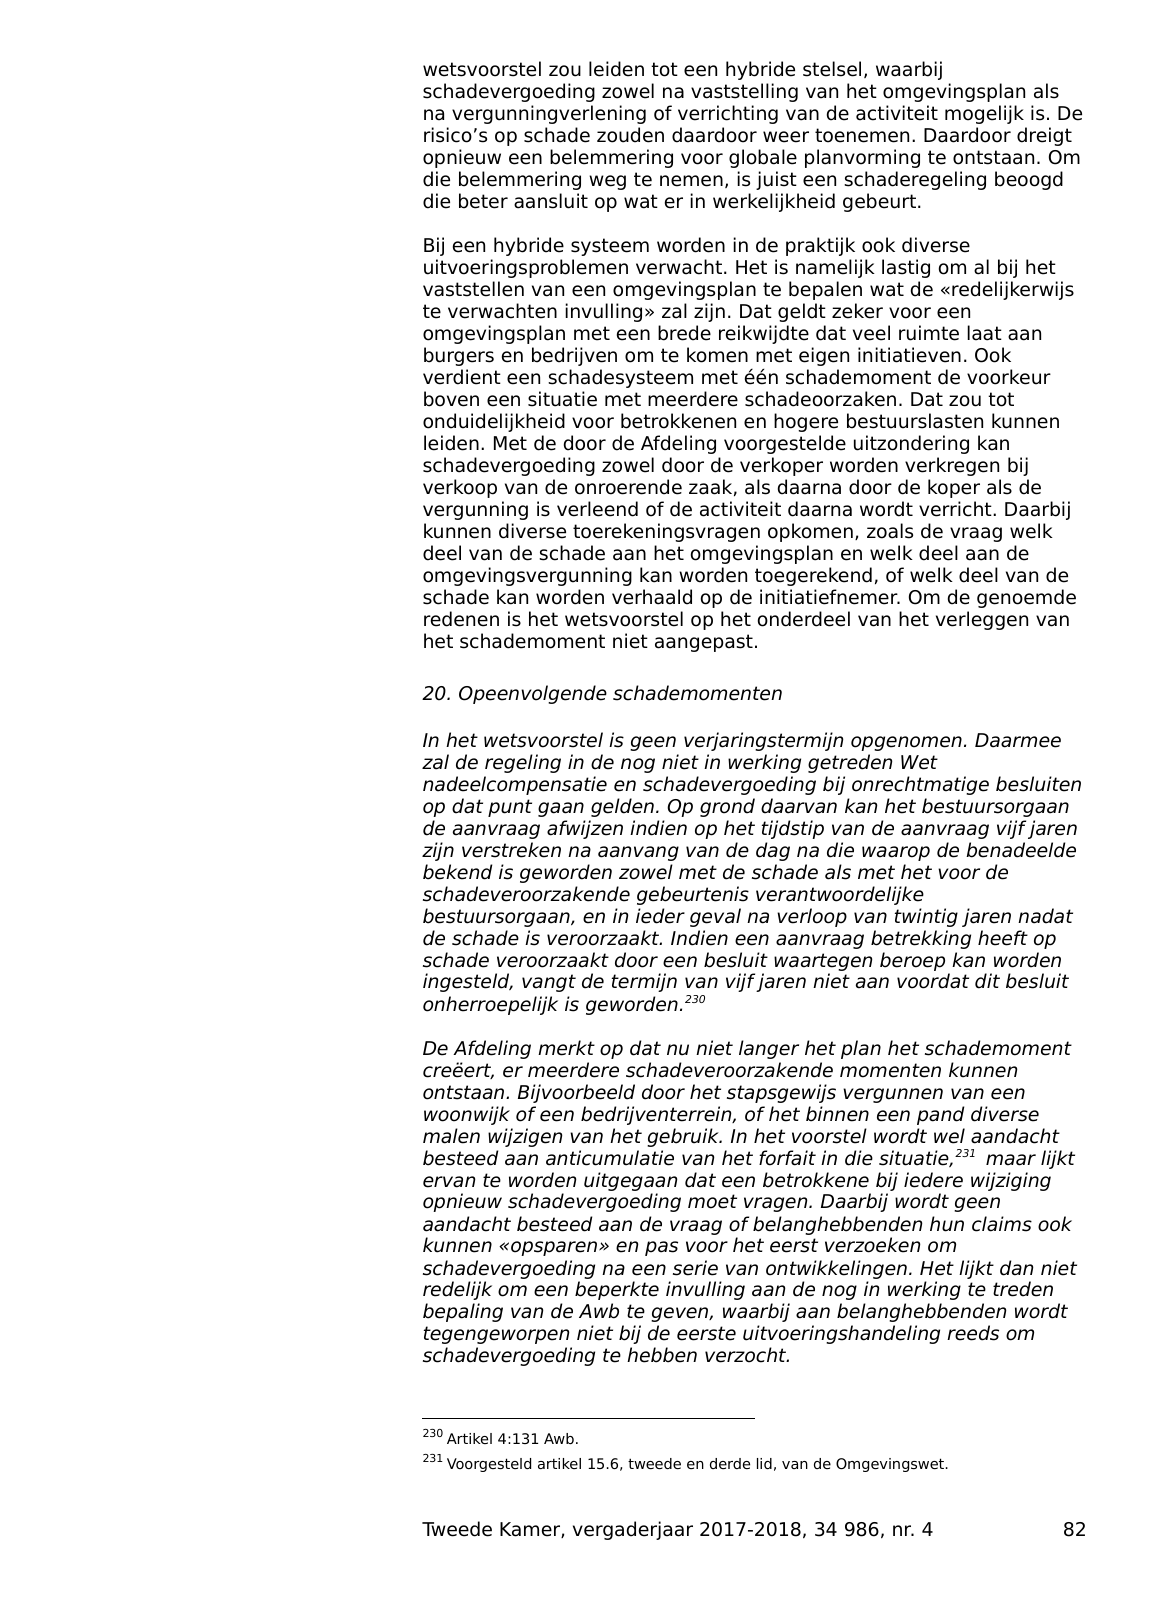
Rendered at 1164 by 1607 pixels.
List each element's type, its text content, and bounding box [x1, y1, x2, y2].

text Bij een hybride systeem worden in de praktijk ook diverse uitvoeringsproblemen verwacht. Het is namelijk lastig om al bij het vaststellen van een omgevingsplan te bepalen wat de «redelijkerwijs te verwachten invulling» zal zijn. Dat geldt zeker voor een omgevingsplan met een brede reikwijdte dat veel ruimte laat aan burgers en bedrijven om te komen met eigen initiatieven. Ook verdient een schadesysteem met één schademoment de voorkeur boven een situatie met meerdere schadeoorzaken. Dat zou tot onduidelijkheid voor betrokkenen en hogere bestuurslasten kunnen leiden. Met de door de Afdeling voorgestelde uitzondering kan schadevergoeding zowel door de verkoper worden verkregen bij verkoop van de onroerende zaak, als daarna door de koper als de vergunning is verleend of de activiteit daarna wordt verricht. Daarbij kunnen diverse toerekeningsvragen opkomen, zoals de vraag welk deel van de schade aan het omgevingsplan en welk deel aan de omgevingsvergunning kan worden toegerekend, of welk deel van de schade kan worden verhaald op de initiatiefnemer. Om de genoemde redenen is het wetsvoorstel op het onderdeel van het verleggen van het schademoment niet aangepast. [422, 235, 1087, 653]
subtitle 20. Opeenvolgende schademomenten [422, 683, 1087, 705]
text Artikel 4:131 Awb. [422, 1427, 1087, 1449]
text wetsvoorstel zou leiden tot een hybride stelsel, waarbij schadevergoeding zowel na vaststelling van het omgevingsplan als na vergunningverlening of verrichting van de activiteit mogelijk is. De risico’s op schade zouden daardoor weer toenemen. Daardoor dreigt opnieuw een belemmering voor globale planvorming te ontstaan. Om die belemmering weg te nemen, is juist een schaderegeling beoogd die beter aansluit op wat er in werkelijkheid gebeurt. [422, 59, 1087, 213]
text In het wetsvoorstel is geen verjaringstermijn opgenomen. Daarmee zal de regeling in de nog niet in werking getreden Wet nadeelcompensatie en schadevergoeding bij onrechtmatige besluiten op dat punt gaan gelden. Op grond daarvan kan het bestuursorgaan de aanvraag afwijzen indien op het tijdstip van de aanvraag vijf jaren zijn verstreken na aanvang van de dag na die waarop de benadeelde bekend is geworden zowel met de schade als met het voor de schadeveroorzakende gebeurtenis verantwoordelijke bestuursorgaan, en in ieder geval na verloop van twintig jaren nadat de schade is veroorzaakt. Indien een aanvraag betrekking heeft op schade veroorzaakt door een besluit waartegen beroep kan worden ingesteld, vangt de termijn van vijf jaren niet aan voordat dit besluit onherroepelijk is geworden. [422, 730, 1087, 1015]
text De Afdeling merkt op dat nu niet langer het plan het schademoment creëert, er meerdere schadeveroorzakende momenten kunnen ontstaan. Bijvoorbeeld door het stapsgewijs vergunnen van een woonwijk of een bedrijventerrein, of het binnen een pand diverse malen wijzigen van het gebruik. In het voorstel wordt wel aandacht besteed aan anticumulatie van het forfait in die situatie, maar lijkt ervan te worden uitgegaan dat een betrokkene bij iedere wijziging opnieuw schadevergoeding moet vragen. Daarbij wordt geen aandacht besteed aan de vraag of belanghebbenden hun claims ook kunnen «opsparen» en pas voor het eerst verzoeken om schadevergoeding na een serie van ontwikkelingen. Het lijkt dan niet redelijk om een beperkte invulling aan de nog in werking te treden bepaling van de Awb te geven, waarbij aan belanghebbenden wordt tegengeworpen niet bij de eerste uitvoeringshandeling reeds om schadevergoeding te hebben verzocht. [422, 1038, 1087, 1367]
text Voorgesteld artikel 15.6, tweede en derde lid, van de Omgevingswet. [422, 1452, 1087, 1474]
